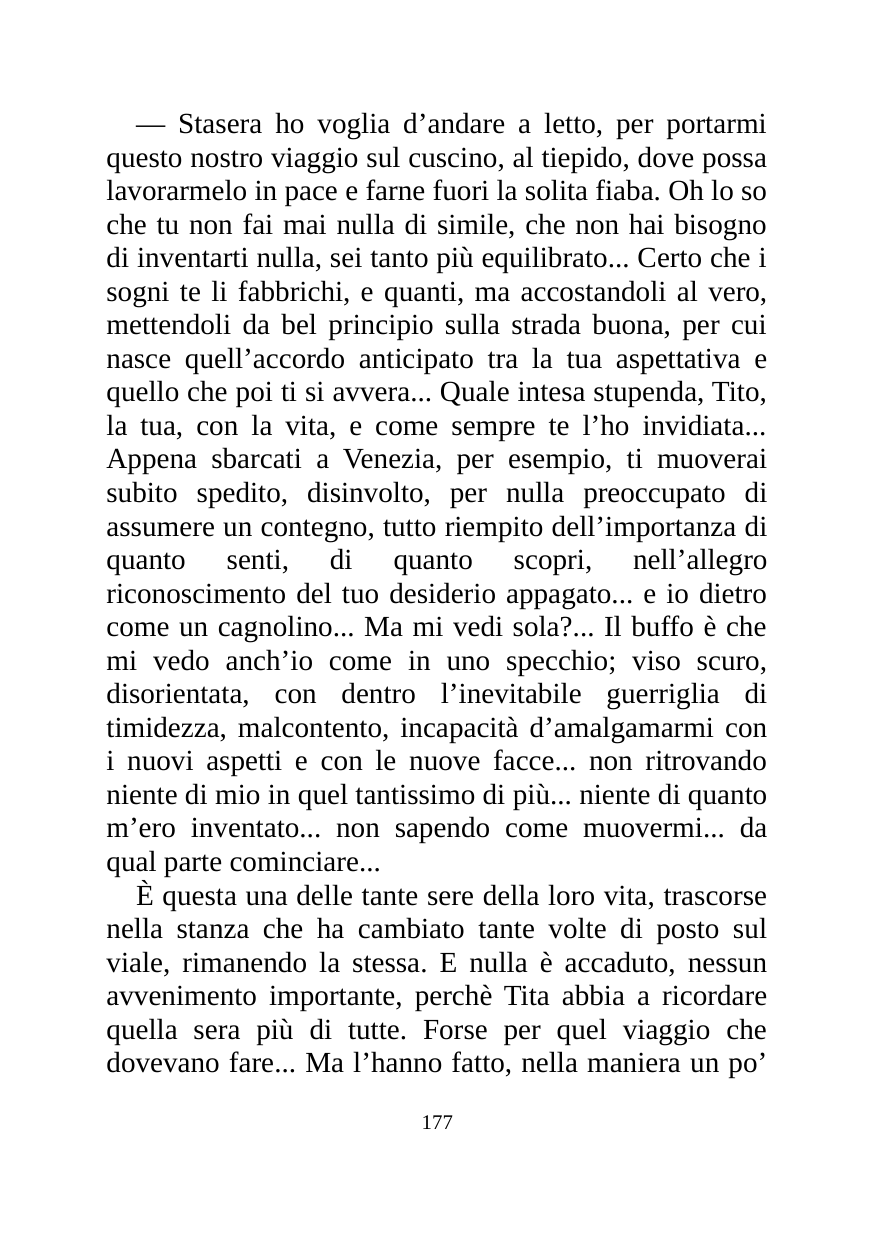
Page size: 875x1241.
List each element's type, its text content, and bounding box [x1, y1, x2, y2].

text È questa una delle tante sere della loro vita, trascorse nella stanza che ha cambiato tante volte di posto sul viale, rimanendo la stessa. E nulla è accaduto, nessun avvenimento importante, perchè Tita abbia a ricordare quella sera più di tutte. Forse per quel viaggio che dovevano fare... Ma l’hanno fatto, nella maniera un po’ [106, 878, 768, 1079]
text — Stasera ho voglia d’andare a letto, per portarmi questo nostro viaggio sul cuscino, al tiepido, dove possa lavorarmelo in pace e farne fuori la solita fiaba. Oh lo so che tu non fai mai nulla di simile, che non hai bisogno di inventarti nulla, sei tanto più equilibrato... Certo che i sogni te li fabbrichi, e quanti, ma accostandoli al vero, mettendoli da bel principio sulla strada buona, per cui nasce quell’accordo anticipato tra la tua aspettativa e quello che poi ti si avvera... Quale intesa stupenda, Tito, la tua, con la vita, e come sempre te l’ho invidiata... Appena sbarcati a Venezia, per esempio, ti muoverai subito spedito, disinvolto, per nulla preoccupato di assumere un contegno, tutto riempito dell’importanza di quanto senti, di quanto scopri, nell’allegro riconoscimento del tuo desiderio appagato... e io dietro come un cagnolino... Ma mi vedi sola?... Il buffo è che mi vedo anch’io come in uno specchio; viso scuro, disorientata, con dentro l’inevitabile guerriglia di timidezza, malcontento, incapacità d’amalgamarmi con i nuovi aspetti e con le nuove facce... non ritrovando niente di mio in quel tantissimo di più... niente di quanto m’ero inventato... non sapendo come muovermi... da qual parte cominciare... [106, 106, 768, 878]
